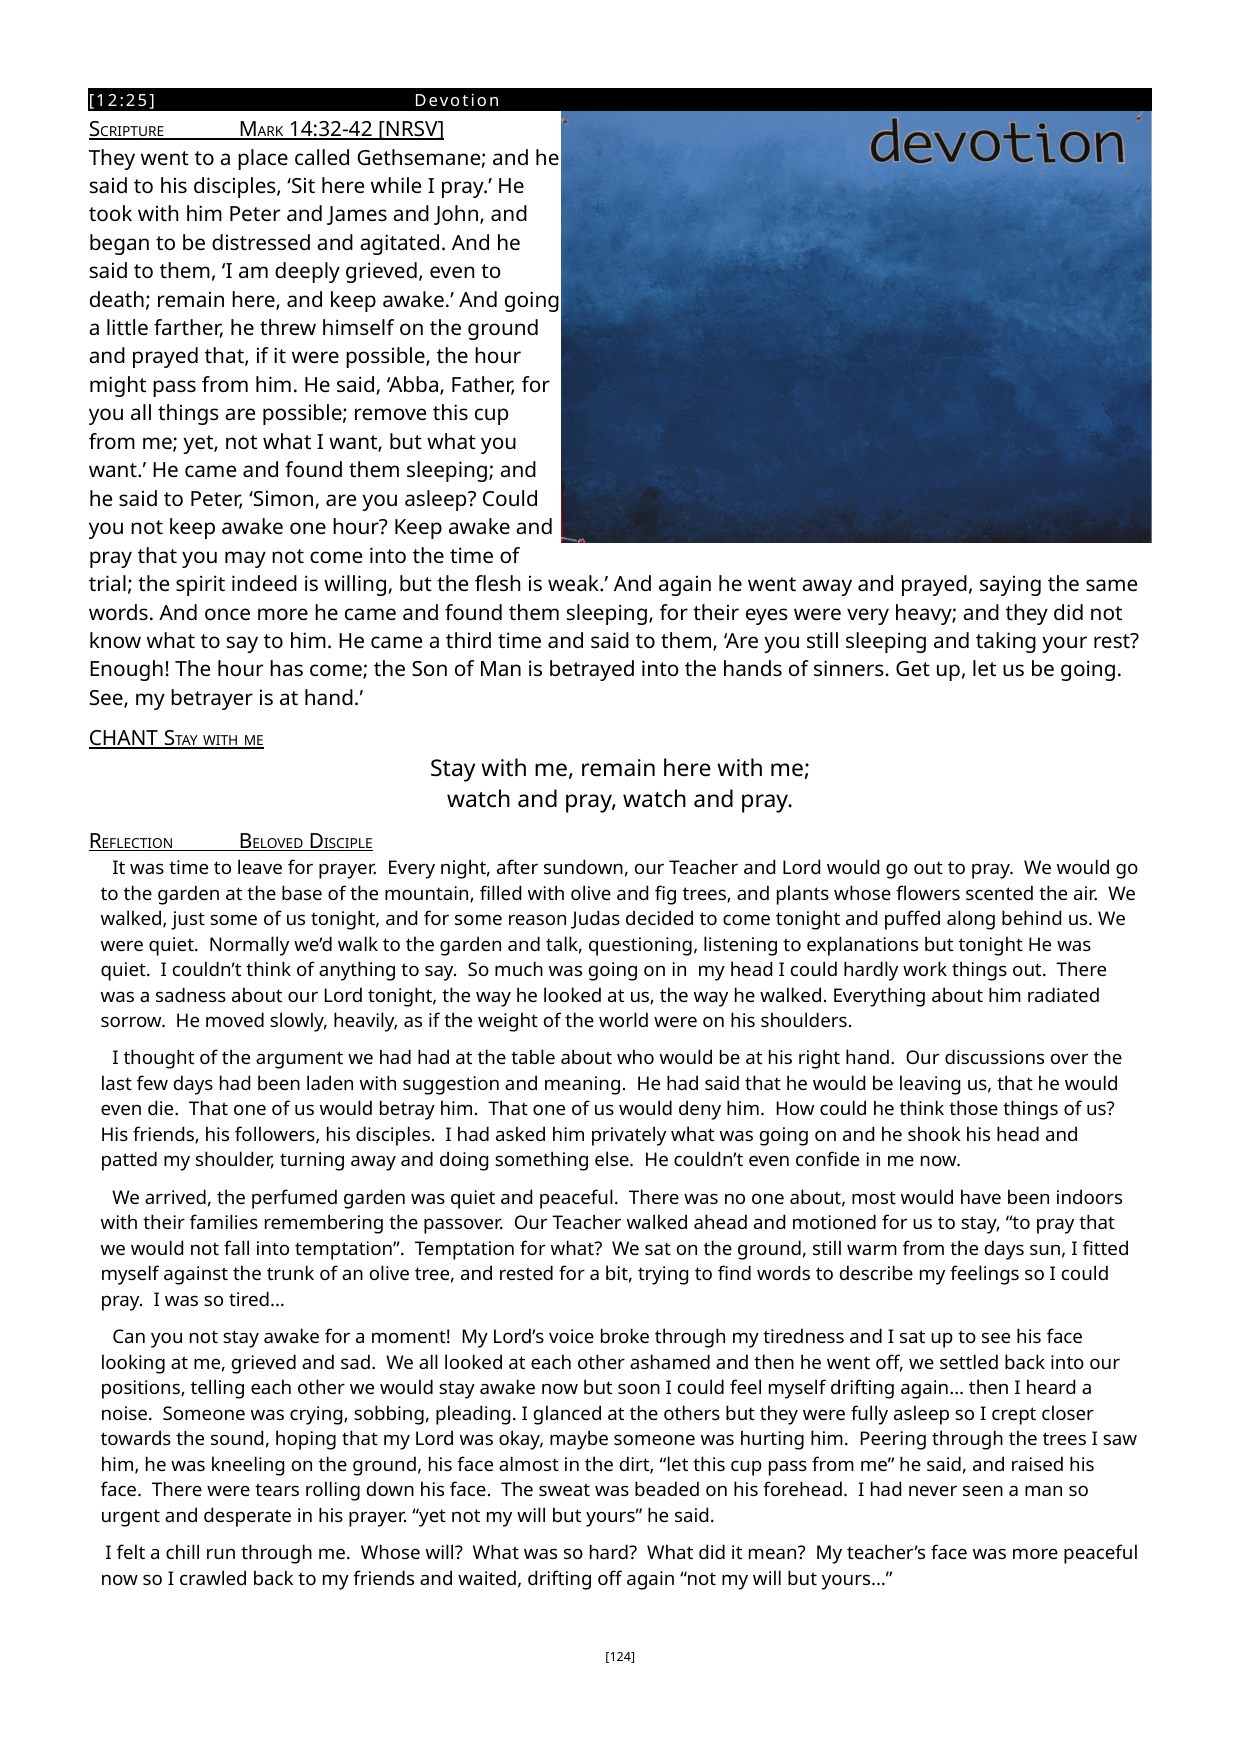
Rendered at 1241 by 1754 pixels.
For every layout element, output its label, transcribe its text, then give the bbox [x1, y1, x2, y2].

text I felt a chill run through me. Whose will? What was so hard? What did it mean? My teacher’s face was more peaceful now so I crawled back to my friends and waited, drifting off again “not my will but yours…” [100, 1539, 1140, 1590]
subtitle CHANT Stay with me [88, 723, 1152, 752]
text I thought of the argument we had had at the table about who would be at his right hand. Our discussions over the last few days had been laden with suggestion and meaning. He had said that he would be leaving us, that he would even die. That one of us would betray him. That one of us would deny him. How could he think those things of us? His friends, his followers, his disciples. I had asked him privately what was going on and he shook his head and patted my shoulder, turning away and doing something else. He couldn’t even confide in me now. [100, 1045, 1140, 1172]
subtitle Reflection Beloved Disciple [88, 826, 1152, 854]
text Can you not stay awake for a moment! My Lord’s voice broke through my tiredness and I sat up to see his face looking at me, grieved and sad. We all looked at each other ashamed and then he went off, we settled back into our positions, telling each other we would stay awake now but soon I could feel myself drifting again… then I heard a noise. Someone was crying, sobbing, pleading. I glanced at the others but they were fully asleep so I crept closer towards the sound, hoping that my Lord was okay, maybe someone was hurting him. Peering through the trees I saw him, he was kneeling on the ground, his face almost in the dirt, “let this cup pass from me” he said, and raised his face. There were tears rolling down his face. The sweat was beaded on his forehead. I had never seen a man so urgent and desperate in his prayer. “yet not my will but yours” he said. [100, 1323, 1140, 1528]
picture [561, 111, 1152, 543]
text They went to a place called Gethsemane; and he said to his disciples, ‘Sit here while I pray.’ He took with him Peter and James and John, and began to be distressed and agitated. And he said to them, ‘I am deeply grieved, even to death; remain here, and keep awake.’ And going a little farther, he threw himself on the ground and prayed that, if it were possible, the hour might pass from him. He said, ‘Abba, Father, for you all things are possible; remove this cup from me; yet, not what I want, but what you want.’ He came and found them sleeping; and he said to Peter, ‘Simon, are you asleep? Could you not keep awake one hour? Keep awake and pray that you may not come into the time of trial; the spirit indeed is willing, but the flesh is weak.’ And again he went away and prayed, saying the same words. And once more he came and found them sleeping, for their eyes were very heavy; and they did not know what to say to him. He came a third time and said to them, ‘Are you still sleeping and taking your rest? Enough! The hour has come; the Son of Man is betrayed into the hands of sinners. Get up, let us be going. See, my betrayer is at hand.’ [88, 143, 1152, 711]
subtitle Scripture Mark 14:32-42 [NRSV] [88, 114, 561, 143]
text It was time to leave for prayer. Every night, after sundown, our Teacher and Lord would go out to pray. We would go to the garden at the base of the mountain, filled with olive and fig trees, and plants whose flowers scented the air. We walked, just some of us tonight, and for some reason Judas decided to come tonight and puffed along behind us. We were quiet. Normally we’d walk to the garden and talk, questioning, listening to explanations but tonight He was quiet. I couldn’t think of anything to say. So much was going on in my head I could hardly work things out. There was a sadness about our Lord tonight, the way he looked at us, the way he walked. Everything about him radiated sorrow. He moved slowly, heavily, as if the weight of the world were on his shoulders. [100, 854, 1140, 1033]
text We arrived, the perfumed garden was quiet and peaceful. There was no one about, most would have been indoors with their families remembering the passover. Our Teacher walked ahead and motioned for us to stay, “to pray that we would not fall into temptation”. Temptation for what? We sat on the ground, still warm from the days sun, I fitted myself against the trunk of an olive tree, and rested for a bit, trying to find words to describe my feelings so I could pray. I was so tired… [100, 1184, 1140, 1312]
text [12:25] Devotion [88, 88, 1152, 111]
text Stay with me, remain here with me; watch and pray, watch and pray. [88, 752, 1152, 814]
